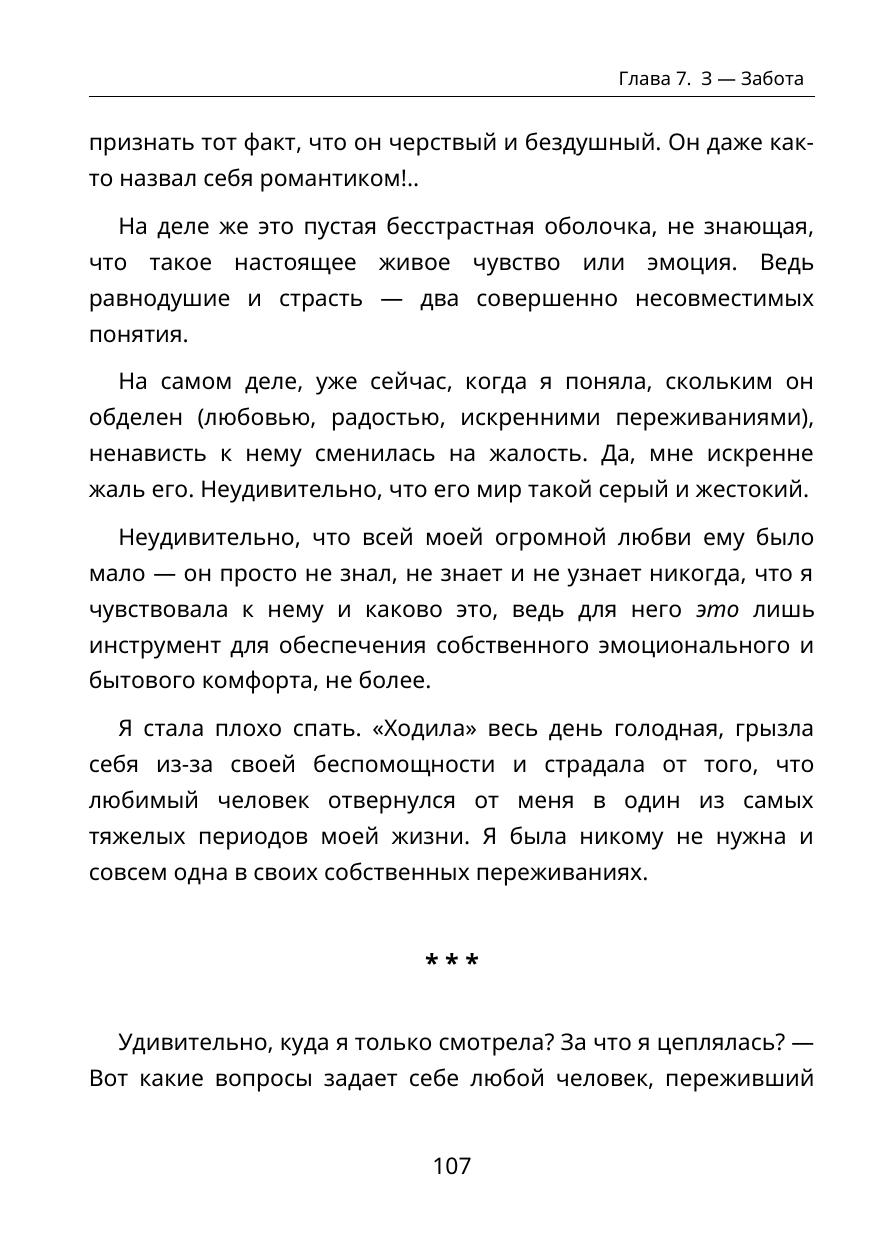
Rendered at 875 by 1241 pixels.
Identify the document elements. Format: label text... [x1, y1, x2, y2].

text Я стала плохо спать. «Ходила» весь день голодная, грызла себя из-за своей беспомощности и страдала от того, что любимый человек отвернулся от меня в один из самых тяжелых периодов моей жизни. Я была никому не нужна и совсем одна в своих собственных переживаниях. [88, 712, 815, 887]
text Удивительно, куда я только смотрела? За что я цеплялась? — Вот какие вопросы задает себе любой человек, переживший [88, 1026, 815, 1093]
text На деле же это пустая бесстрастная оболочка, не знающая, что такое настоящее живое чувство или эмоция. Ведь равнодушие и страсть — два совершенно несовместимых понятия. [88, 210, 815, 349]
text Неудивительно, что всей моей огромной любви ему было мало — он просто не знал, не знает и не узнает никогда, что я чувствовала к нему и каково это, ведь для него это лишь инструмент для обеспечения собственного эмоционального и бытового комфорта, не более. [88, 521, 815, 696]
text На самом деле, уже сейчас, когда я поняла, скольким он обделен (любовью, радостью, искренними переживаниями), ненависть к нему сменилась на жалость. Да, мне искренне жаль его. Неудивительно, что его мир такой серый и жестокий. [88, 365, 815, 504]
subtitle * * * [88, 945, 815, 979]
text признать тот факт, что он черствый и бездушный. Он даже как-то назвал себя романтиком!.. [88, 126, 815, 193]
